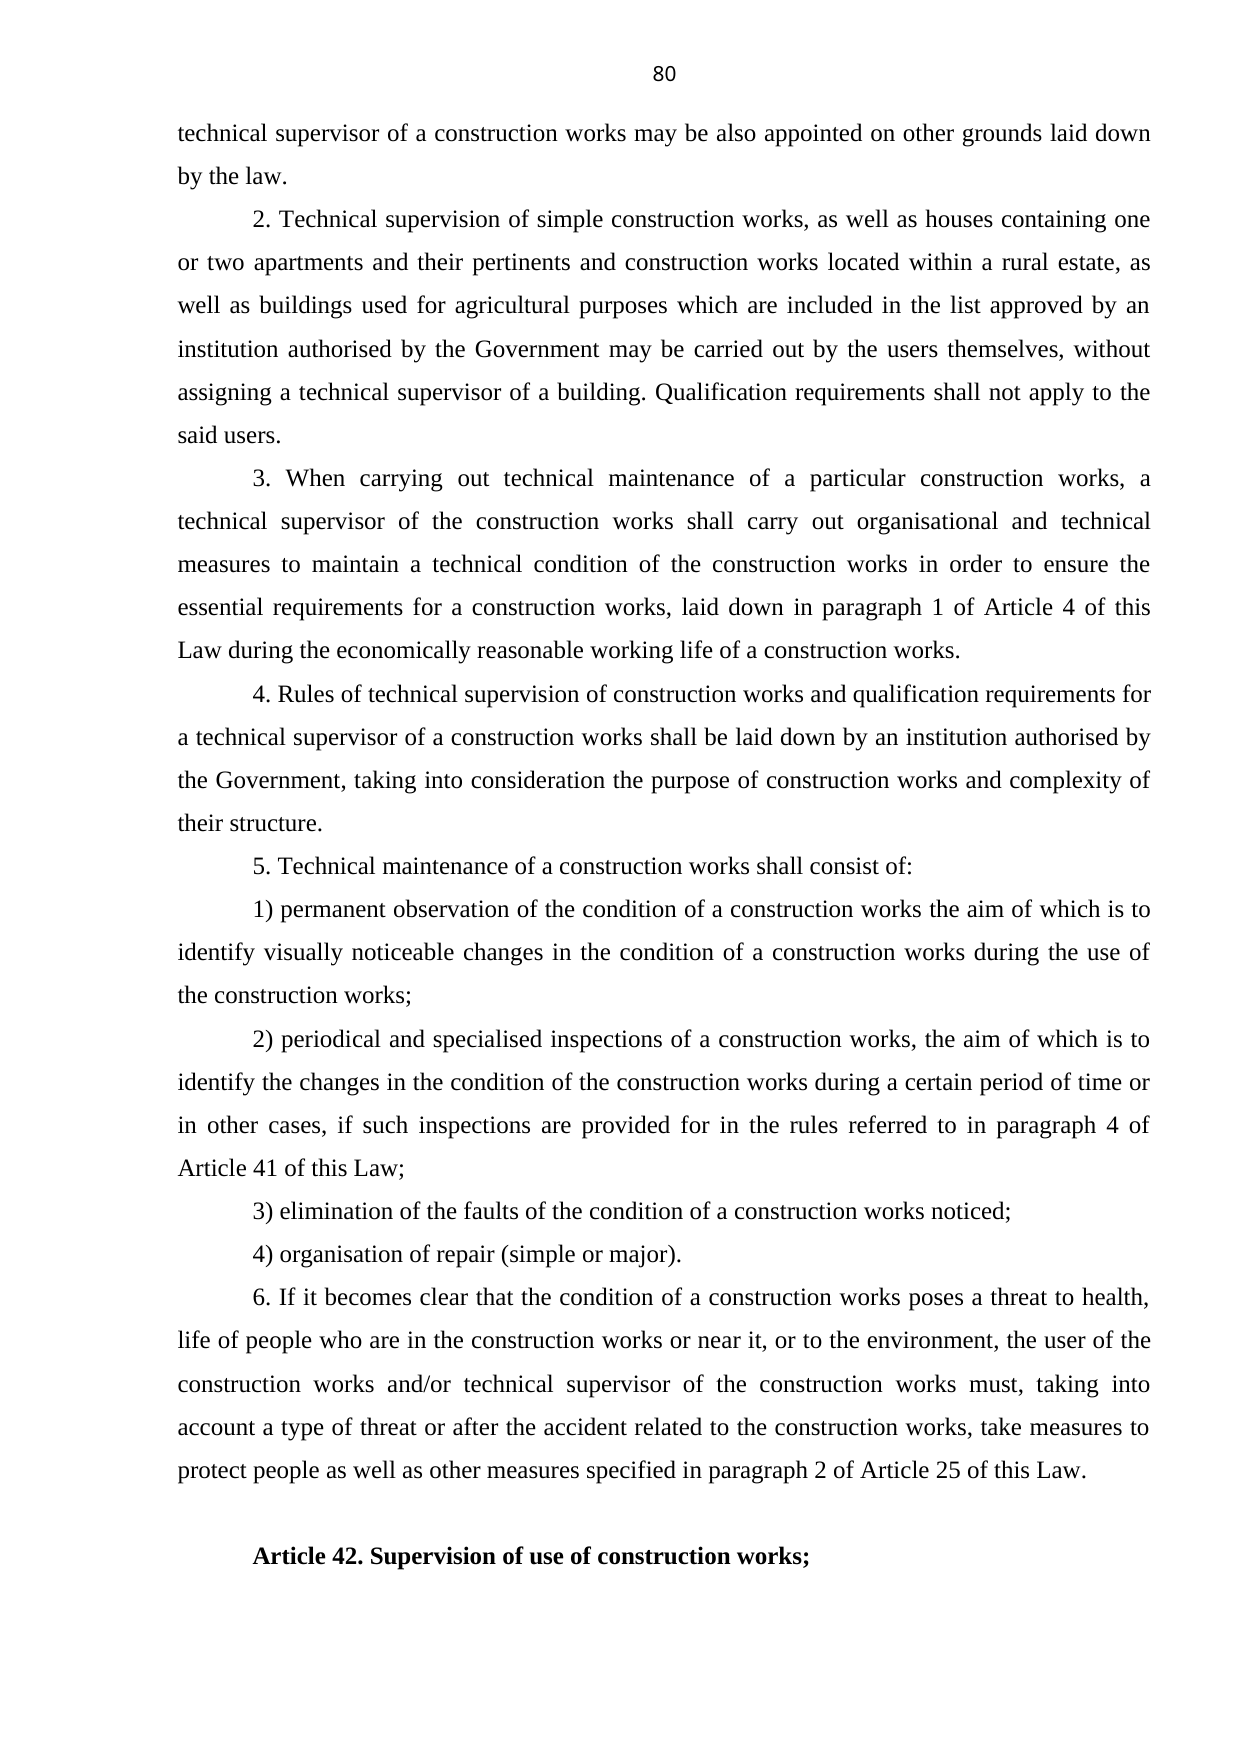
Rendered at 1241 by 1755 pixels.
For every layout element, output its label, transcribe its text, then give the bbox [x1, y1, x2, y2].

text 1) permanent observation of the condition of a construction works the aim of which is to identify visually noticeable changes in the condition of a construction works during the use of the construction works; [177, 894, 1152, 1009]
text technical supervisor of a construction works may be also appointed on other grounds laid down by the law. [177, 118, 1152, 190]
text 5. Technical maintenance of a construction works shall consist of: [177, 851, 1152, 880]
text 4. Rules of technical supervision of construction works and qualification requirements for a technical supervisor of a construction works shall be laid down by an institution authorised by the Government, taking into consideration the purpose of construction works and complexity of their structure. [177, 679, 1152, 837]
text 3. When carrying out technical maintenance of a particular construction works, a technical supervisor of the construction works shall carry out organisational and technical measures to maintain a technical condition of the construction works in order to ensure the essential requirements for a construction works, laid down in paragraph 1 of Article 4 of this Law during the economically reasonable working life of a construction works. [177, 463, 1152, 664]
text Article 42. Supervision of use of construction works; [177, 1541, 1152, 1570]
text 2. Technical supervision of simple construction works, as well as houses containing one or two apartments and their pertinents and construction works located within a rural estate, as well as buildings used for agricultural purposes which are included in the list approved by an institution authorised by the Government may be carried out by the users themselves, without assigning a technical supervisor of a building. Qualification requirements shall not apply to the said users. [177, 204, 1152, 449]
text 2) periodical and specialised inspections of a construction works, the aim of which is to identify the changes in the condition of the construction works during a certain period of time or in other cases, if such inspections are provided for in the rules referred to in paragraph 4 of Article 41 of this Law; [177, 1024, 1152, 1182]
text 3) elimination of the faults of the condition of a construction works noticed; [177, 1196, 1152, 1225]
text 4) organisation of repair (simple or major). [177, 1239, 1152, 1268]
text 6. If it becomes clear that the condition of a construction works poses a threat to health, life of people who are in the construction works or near it, or to the environment, the user of the construction works and/or technical supervisor of the construction works must, taking into account a type of threat or after the accident related to the construction works, take measures to protect people as well as other measures specified in paragraph 2 of Article 25 of this Law. [177, 1282, 1152, 1484]
